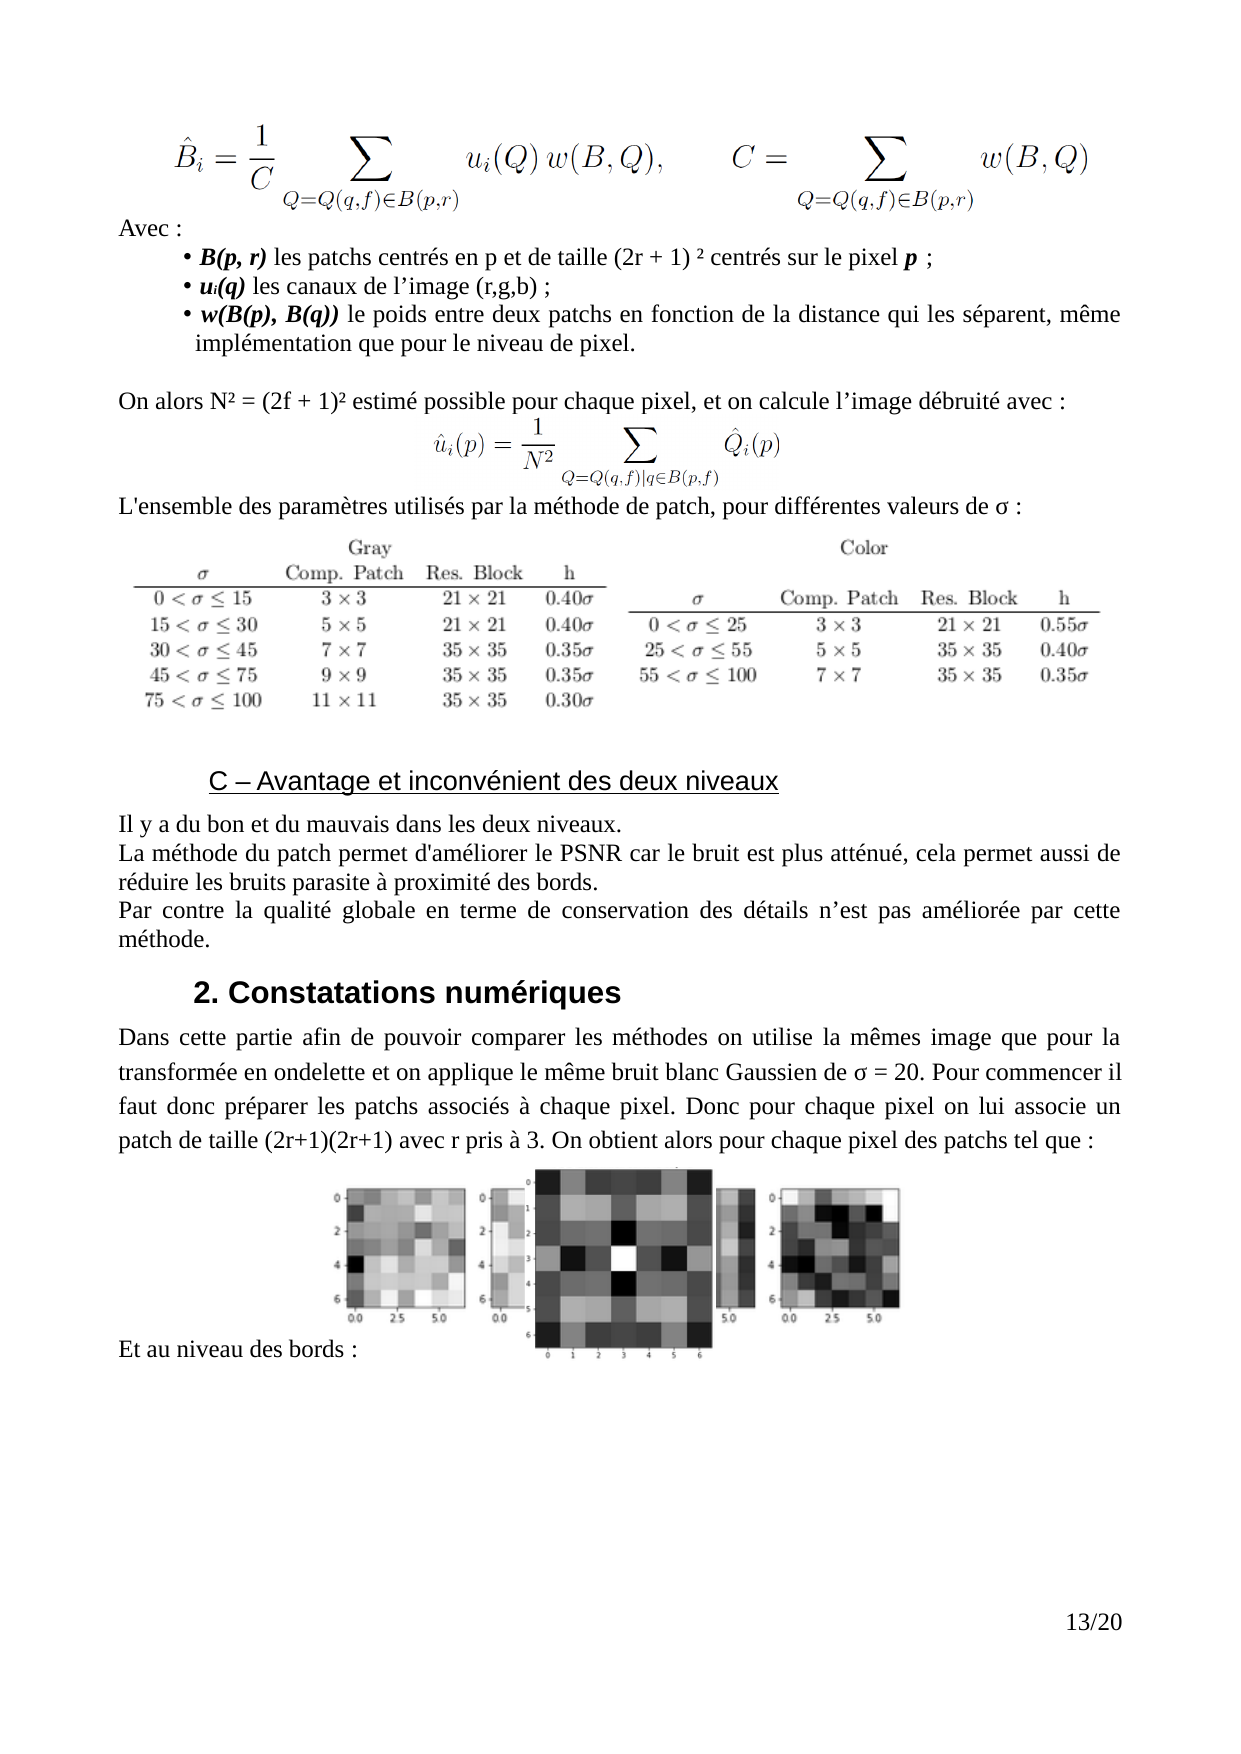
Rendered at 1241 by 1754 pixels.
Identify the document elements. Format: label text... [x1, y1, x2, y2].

subtitle C – Avantage et inconvénient des deux niveaux [118, 765, 1122, 797]
text Par contre la qualité globale en terme de conservation des détails n’est pas améliorée par cette méthode. [118, 895, 1122, 953]
text L'ensemble des paramètres utilisés par la méthode de patch, pour différentes valeurs de σ : [118, 491, 1122, 519]
text Avec : [118, 204, 1122, 242]
text [716, 1174, 1122, 1362]
subtitle 2. Constatations numériques [118, 974, 1122, 1009]
text Il y a du bon et du mauvais dans les deux niveaux. [118, 809, 1122, 838]
picture [144, 119, 1090, 213]
text On alors N² = (2f + 1)² estimé possible pour chaque pixel, et on calcule l’image débruité avec : [118, 386, 1122, 414]
list w(B(p), B(q)) le poids entre deux patchs en fonction de la distance qui les séparent, même implémentation que pour le niveau de pixel. [183, 299, 1122, 357]
picture [328, 1167, 912, 1362]
text La méthode du patch permet d'améliorer le PSNR car le bruit est plus atténué, cela permet aussi de réduire les bruits parasite à proximité des bords. [118, 838, 1122, 895]
list B(p, r) les patchs centrés en p et de taille (2r + 1) ² centrés sur le pixel p ; [183, 242, 1122, 271]
list ui(q) les canaux de l’image (r,g,b) ; [183, 271, 1122, 299]
text Et au niveau des bords : [118, 1174, 524, 1362]
text Dans cette partie afin de pouvoir comparer les méthodes on utilise la mêmes image que pour la transformée en ondelette et on applique le même bruit blanc Gaussien de σ = 20. Pour commencer il faut donc préparer les patchs associés à chaque pixel. Donc pour chaque pixel on lui associe un patch de taille (2r+1)(2r+1) avec r pris à 3. On obtient alors pour chaque pixel des patchs tel que : [118, 1022, 1122, 1154]
picture [118, 532, 1123, 722]
picture [413, 414, 779, 491]
